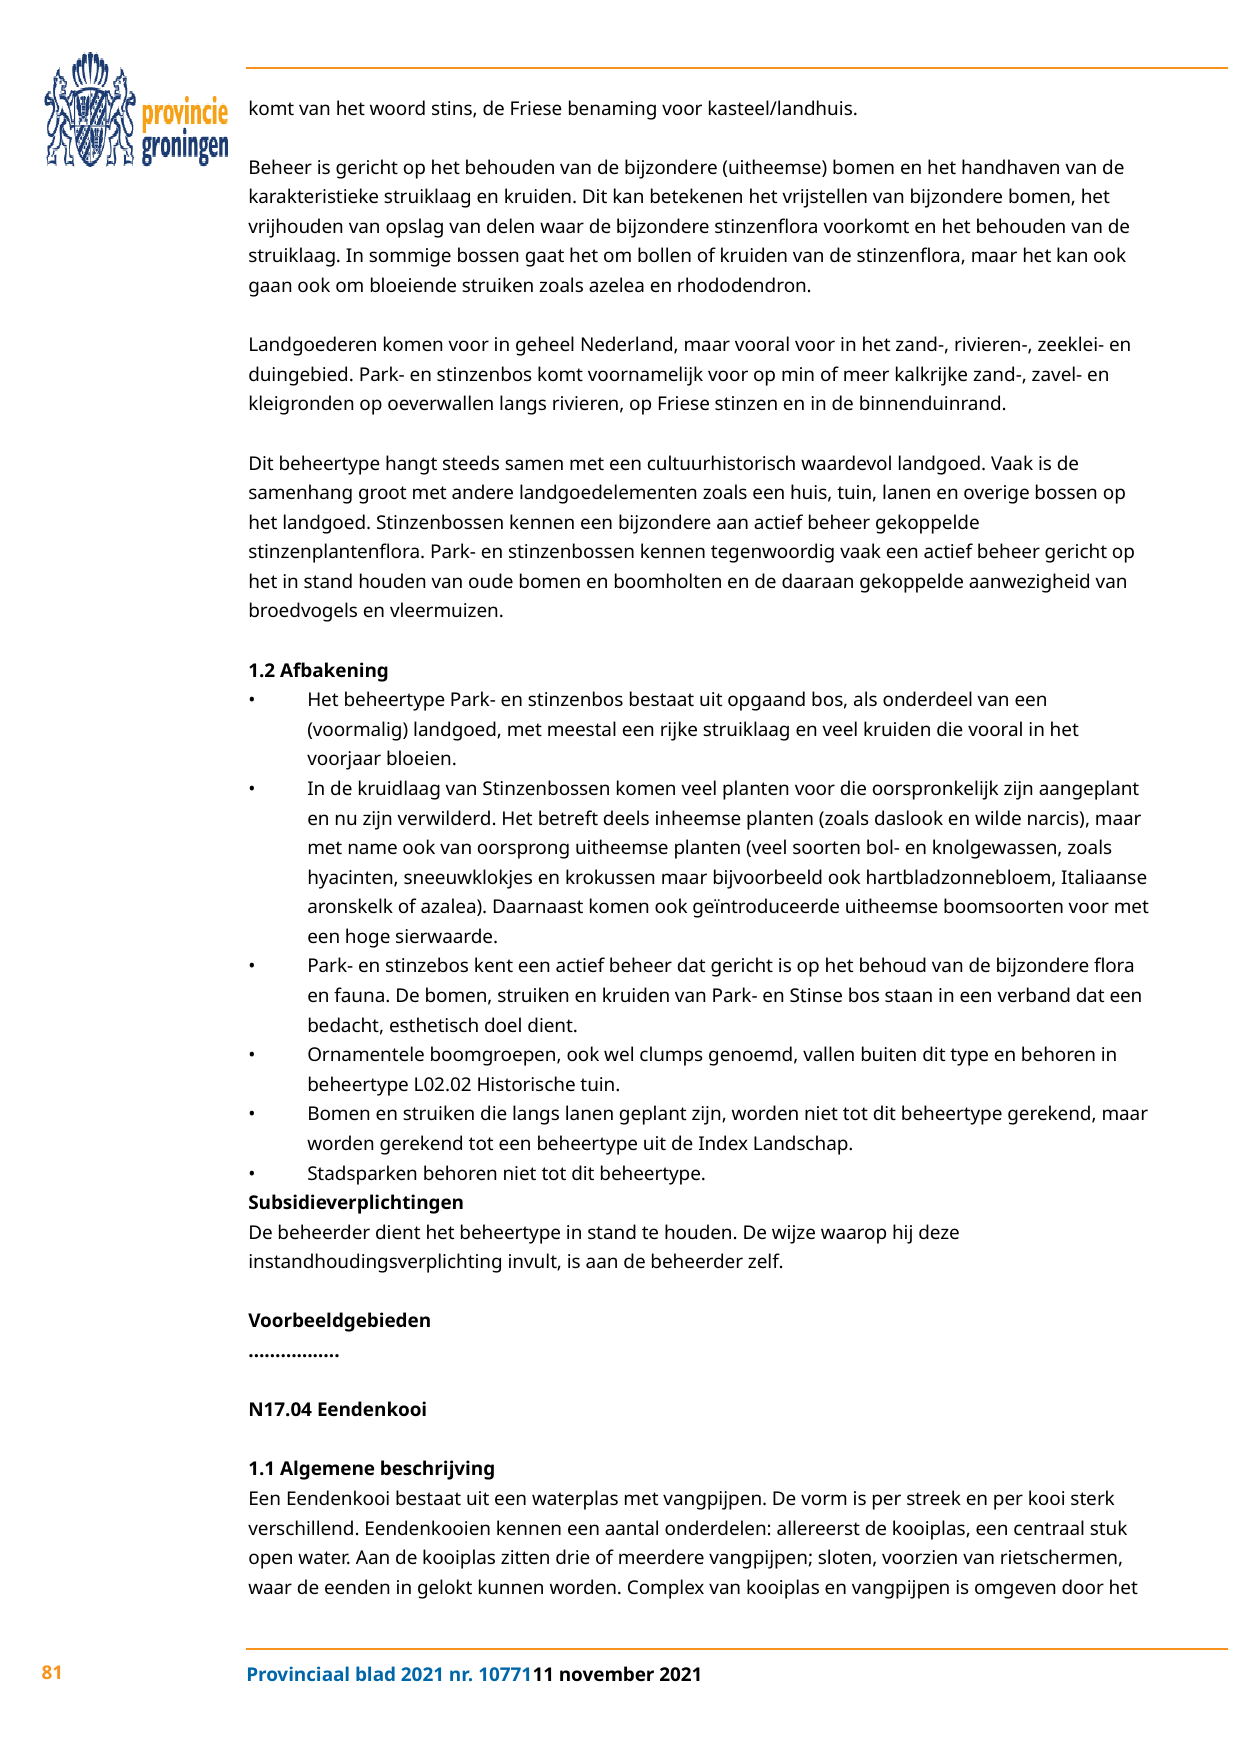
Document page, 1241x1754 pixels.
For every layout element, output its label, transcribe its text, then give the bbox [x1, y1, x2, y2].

text De beheerder dient het beheertype in stand te houden. De wijze waarop hij deze instandhoudingsverplichting invult, is aan de beheerder zelf. [248, 1219, 1152, 1274]
text komt van het woord stins, de Friese benaming voor kasteel/landhuis. [248, 95, 1152, 121]
text Een Eendenkooi bestaat uit een waterplas met vangpijpen. De vorm is per streek en per kooi sterk verschillend. Eendenkooien kennen een aantal onderdelen: allereerst de kooiplas, een centraal stuk open water. Aan de kooiplas zitten drie of meerdere vangpijpen; sloten, voorzien van rietschermen, waar de eenden in gelokt kunnen worden. Complex van kooiplas en vangpijpen is omgeven door het [248, 1485, 1152, 1600]
list Bomen en struiken die langs lanen geplant zijn, worden niet tot dit beheertype gerekend, maar worden gerekend tot een beheertype uit de Index Landschap. [248, 1101, 1152, 1156]
text 1.1 Algemene beschrijving [248, 1456, 1152, 1481]
text Dit beheertype hangt steeds samen met een cultuurhistorisch waardevol landgoed. Vaak is de samenhang groot met andere landgoedelementen zoals een huis, tuin, lanen en overige bossen op het landgoed. Stinzenbossen kennen een bijzondere aan actief beheer gekoppelde stinzenplantenflora. Park- en stinzenbossen kennen tegenwoordig vaak een actief beheer gericht op het in stand houden van oude bomen en boomholten en de daaraan gekoppelde aanwezigheid van broedvogels en vleermuizen. [248, 450, 1152, 623]
text 1.2 Afbakening [248, 657, 1152, 683]
text N17.04 Eendenkooi [248, 1396, 1152, 1422]
list In de kruidlaag van Stinzenbossen komen veel planten voor die oorspronkelijk zijn aangeplant en nu zijn verwilderd. Het betreft deels inheemse planten (zoals daslook en wilde narcis), maar met name ook van oorsprong uitheemse planten (veel soorten bol- en knolgewassen, zoals hyacinten, sneeuwklokjes en krokussen maar bijvoorbeeld ook hartbladzonnebloem, Italiaanse aronskelk of azalea). Daarnaast komen ook geïntroduceerde uitheemse boomsoorten voor met een hoge sierwaarde. [248, 775, 1152, 949]
text Voorbeeldgebieden [248, 1308, 1152, 1333]
picture [41, 47, 231, 172]
text Beheer is gericht op het behouden van de bijzondere (uitheemse) bomen en het handhaven van de karakteristieke struiklaag en kruiden. Dit kan betekenen het vrijstellen van bijzondere bomen, het vrijhouden van opslag van delen waar de bijzondere stinzenflora voorkomt en het behouden van de struiklaag. In sommige bossen gaat het om bollen of kruiden van de stinzenflora, maar het kan ook gaan ook om bloeiende struiken zoals azelea en rhododendron. [248, 154, 1152, 298]
list Ornamentele boomgroepen, ook wel clumps genoemd, vallen buiten dit type en behoren in beheertype L02.02 Historische tuin. [248, 1041, 1152, 1097]
list Stadsparken behoren niet tot dit beheertype. [248, 1160, 1152, 1186]
text …………….. [248, 1337, 1152, 1363]
text Subsidieverplichtingen [248, 1189, 1152, 1215]
list Het beheertype Park- en stinzenbos bestaat uit opgaand bos, als onderdeel van een (voormalig) landgoed, met meestal een rijke struiklaag en veel kruiden die vooral in het voorjaar bloeien. [248, 686, 1152, 771]
list Park- en stinzebos kent een actief beheer dat gericht is op het behoud van de bijzondere flora en fauna. De bomen, struiken en kruiden van Park- en Stinse bos staan in een verband dat een bedacht, esthetisch doel dient. [248, 953, 1152, 1038]
text Landgoederen komen voor in geheel Nederland, maar vooral voor in het zand-, rivieren-, zeeklei- en duingebied. Park- en stinzenbos komt voornamelijk voor op min of meer kalkrijke zand-, zavel- en kleigronden op oeverwallen langs rivieren, op Friese stinzen en in de binnenduinrand. [248, 331, 1152, 416]
